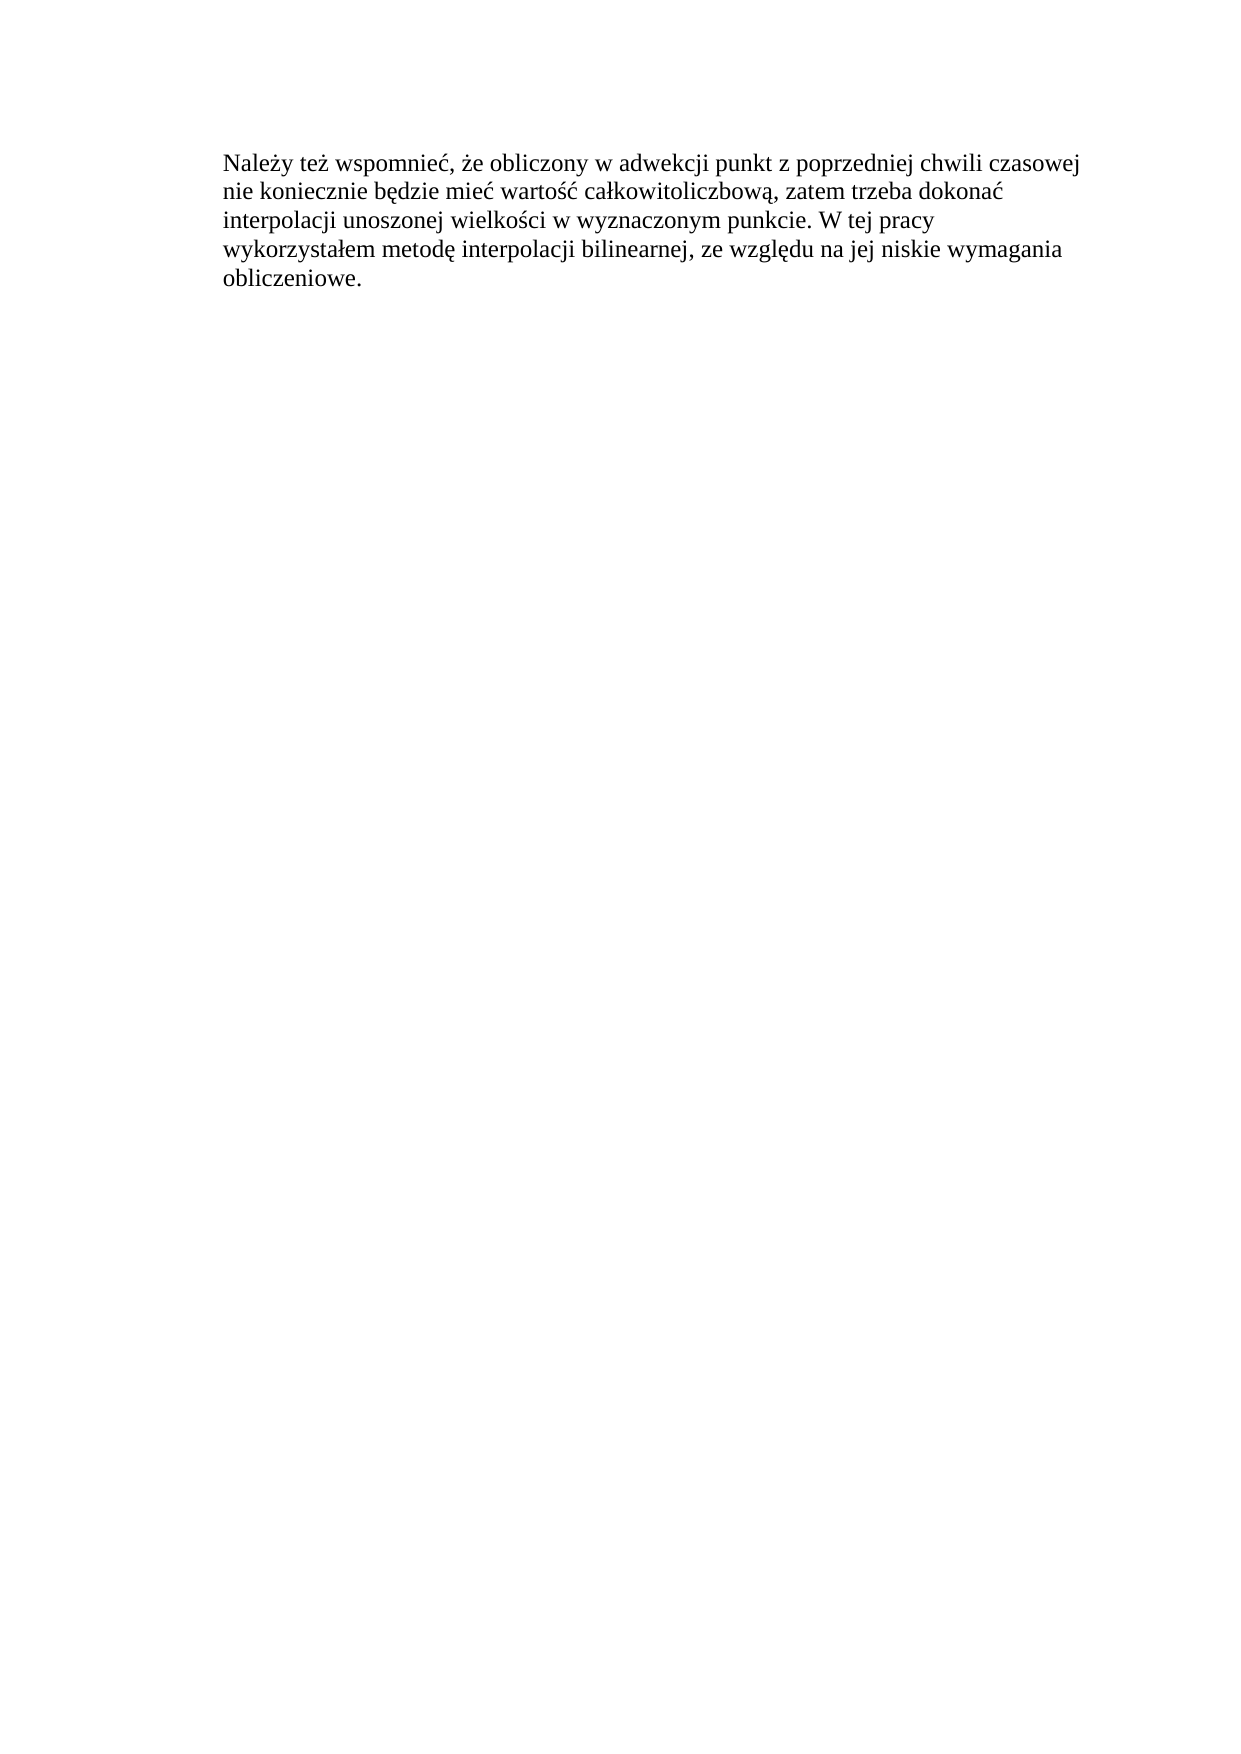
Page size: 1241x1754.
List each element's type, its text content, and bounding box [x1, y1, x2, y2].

list Należy też wspomnieć, że obliczony w adwekcji punkt z poprzedniej chwili czasowej nie koniecznie będzie mieć wartość całkowitoliczbową, zatem trzeba dokonać interpolacji unoszonej wielkości w wyznaczonym punkcie. W tej pracy wykorzystałem metodę interpolacji bilinearnej, ze względu na jej niskie wymagania obliczeniowe. [185, 148, 1093, 291]
